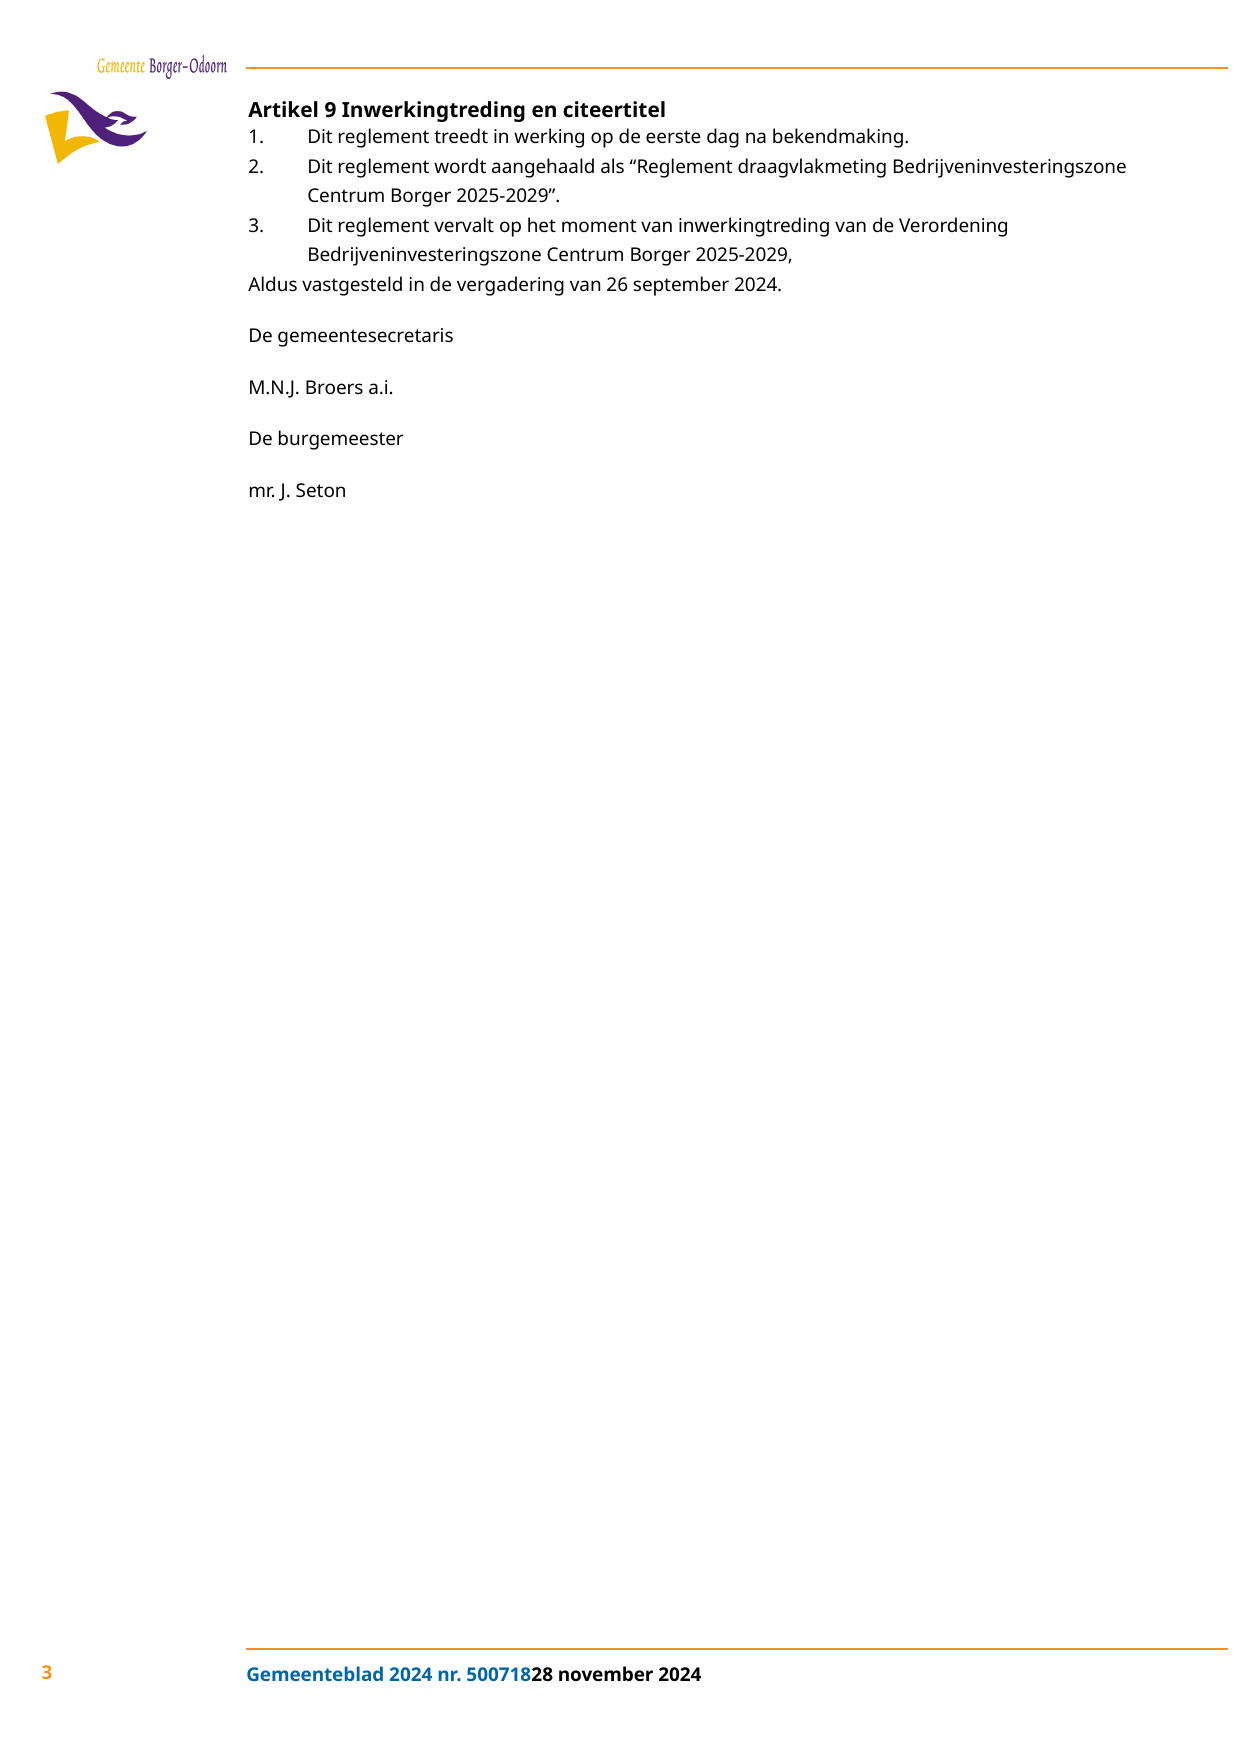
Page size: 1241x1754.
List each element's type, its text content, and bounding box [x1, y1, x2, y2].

list Dit reglement vervalt op het moment van inwerkingtreding van de Verordening Bedrijveninvesteringszone Centrum Borger 2025-2029, [248, 212, 1152, 267]
list Dit reglement treedt in werking op de eerste dag na bekendmaking. [248, 123, 1152, 149]
text De gemeentesecretaris [248, 323, 1152, 348]
text M.N.J. Broers a.i. [248, 374, 1152, 400]
text Aldus vastgesteld in de vergadering van 26 september 2024. [248, 271, 1152, 297]
picture [41, 47, 231, 172]
text mr. J. Seton [248, 477, 1152, 503]
list Dit reglement wordt aangehaald als “Reglement draagvlakmeting Bedrijveninvesteringszone Centrum Borger 2025-2029”. [248, 153, 1152, 208]
text Artikel 9 Inwerkingtreding en citeertitel [248, 95, 1152, 123]
text De burgemeester [248, 426, 1152, 451]
